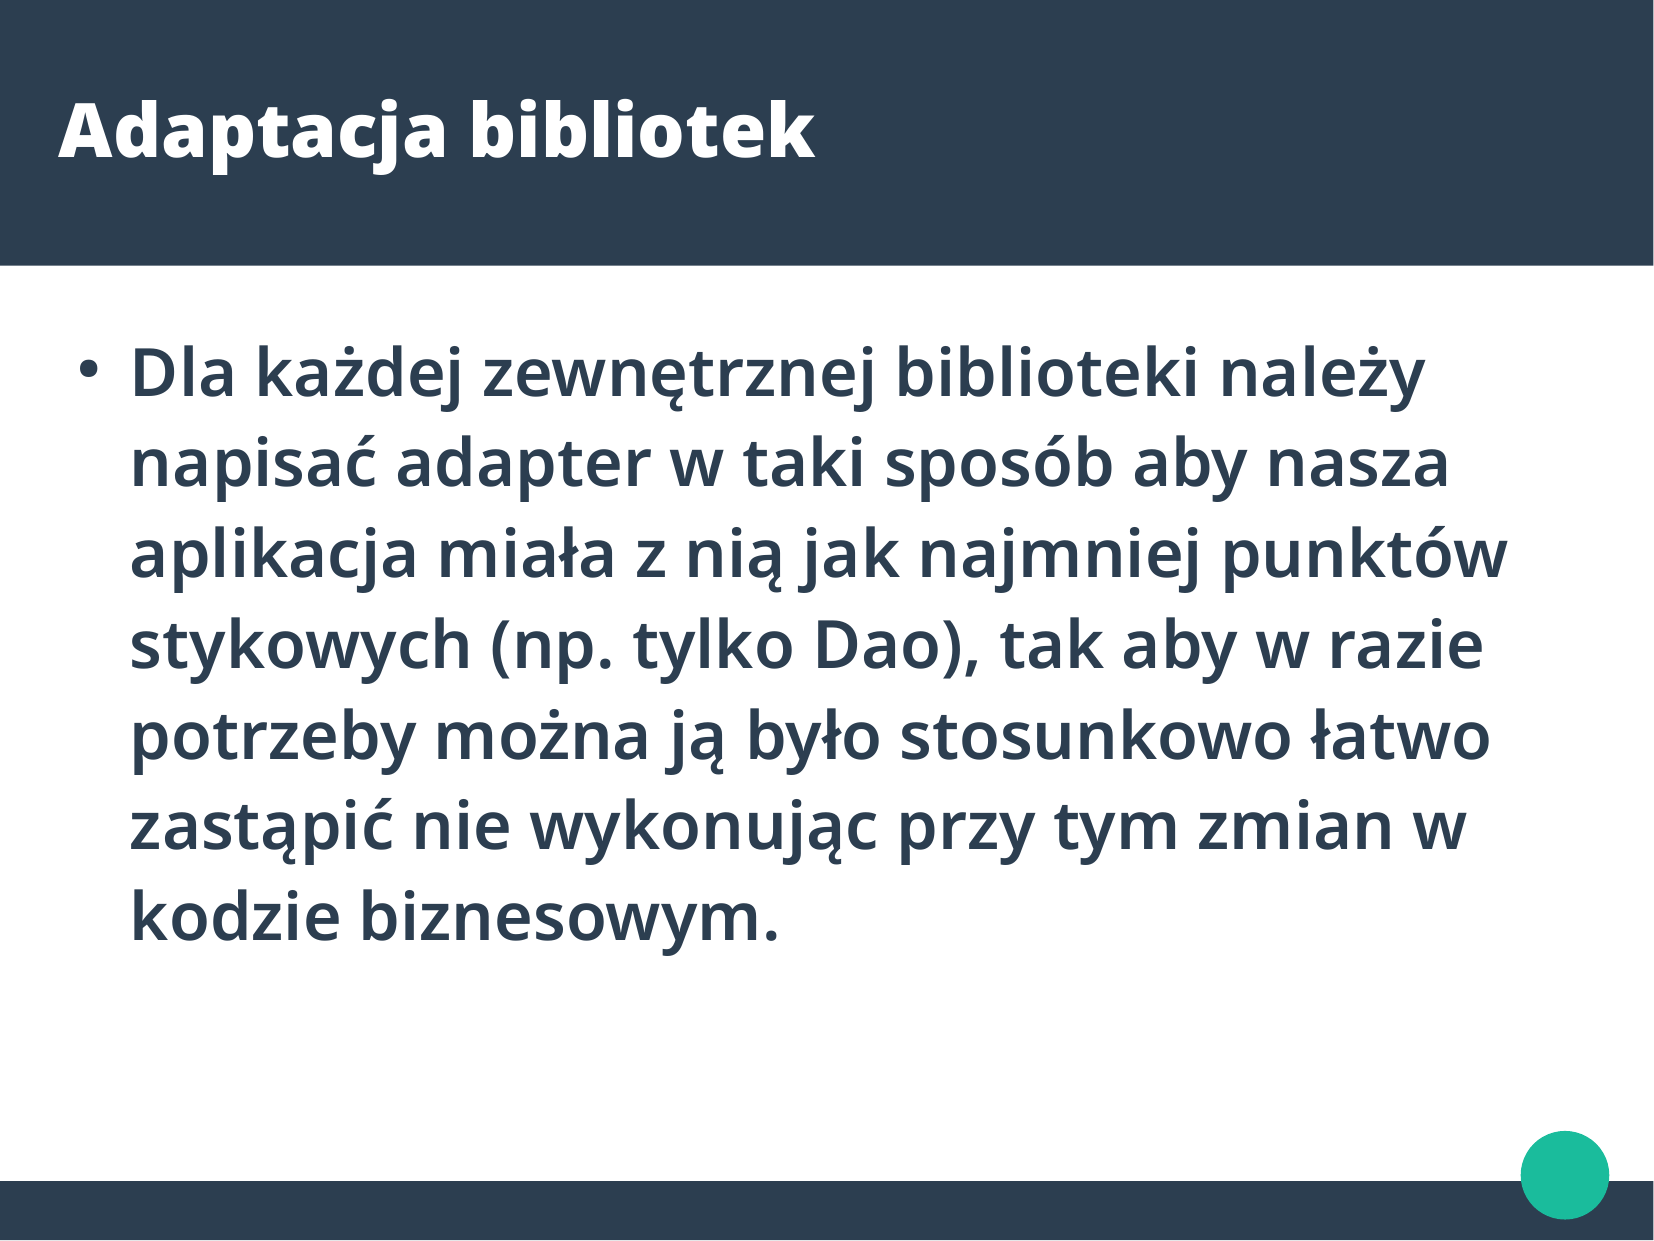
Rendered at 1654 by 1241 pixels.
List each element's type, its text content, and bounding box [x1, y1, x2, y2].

list Dla każdej zewnętrznej biblioteki należy napisać adapter w taki sposób aby nasza aplikacja miała z nią jak najmniej punktów stykowych (np. tylko Dao), tak aby w razie potrzeby można ją było stosunkowo łatwo zastąpić nie wykonując przy tym zmian w kodzie biznesowym. [59, 324, 1595, 1152]
title Adaptacja bibliotek [59, 49, 1595, 207]
